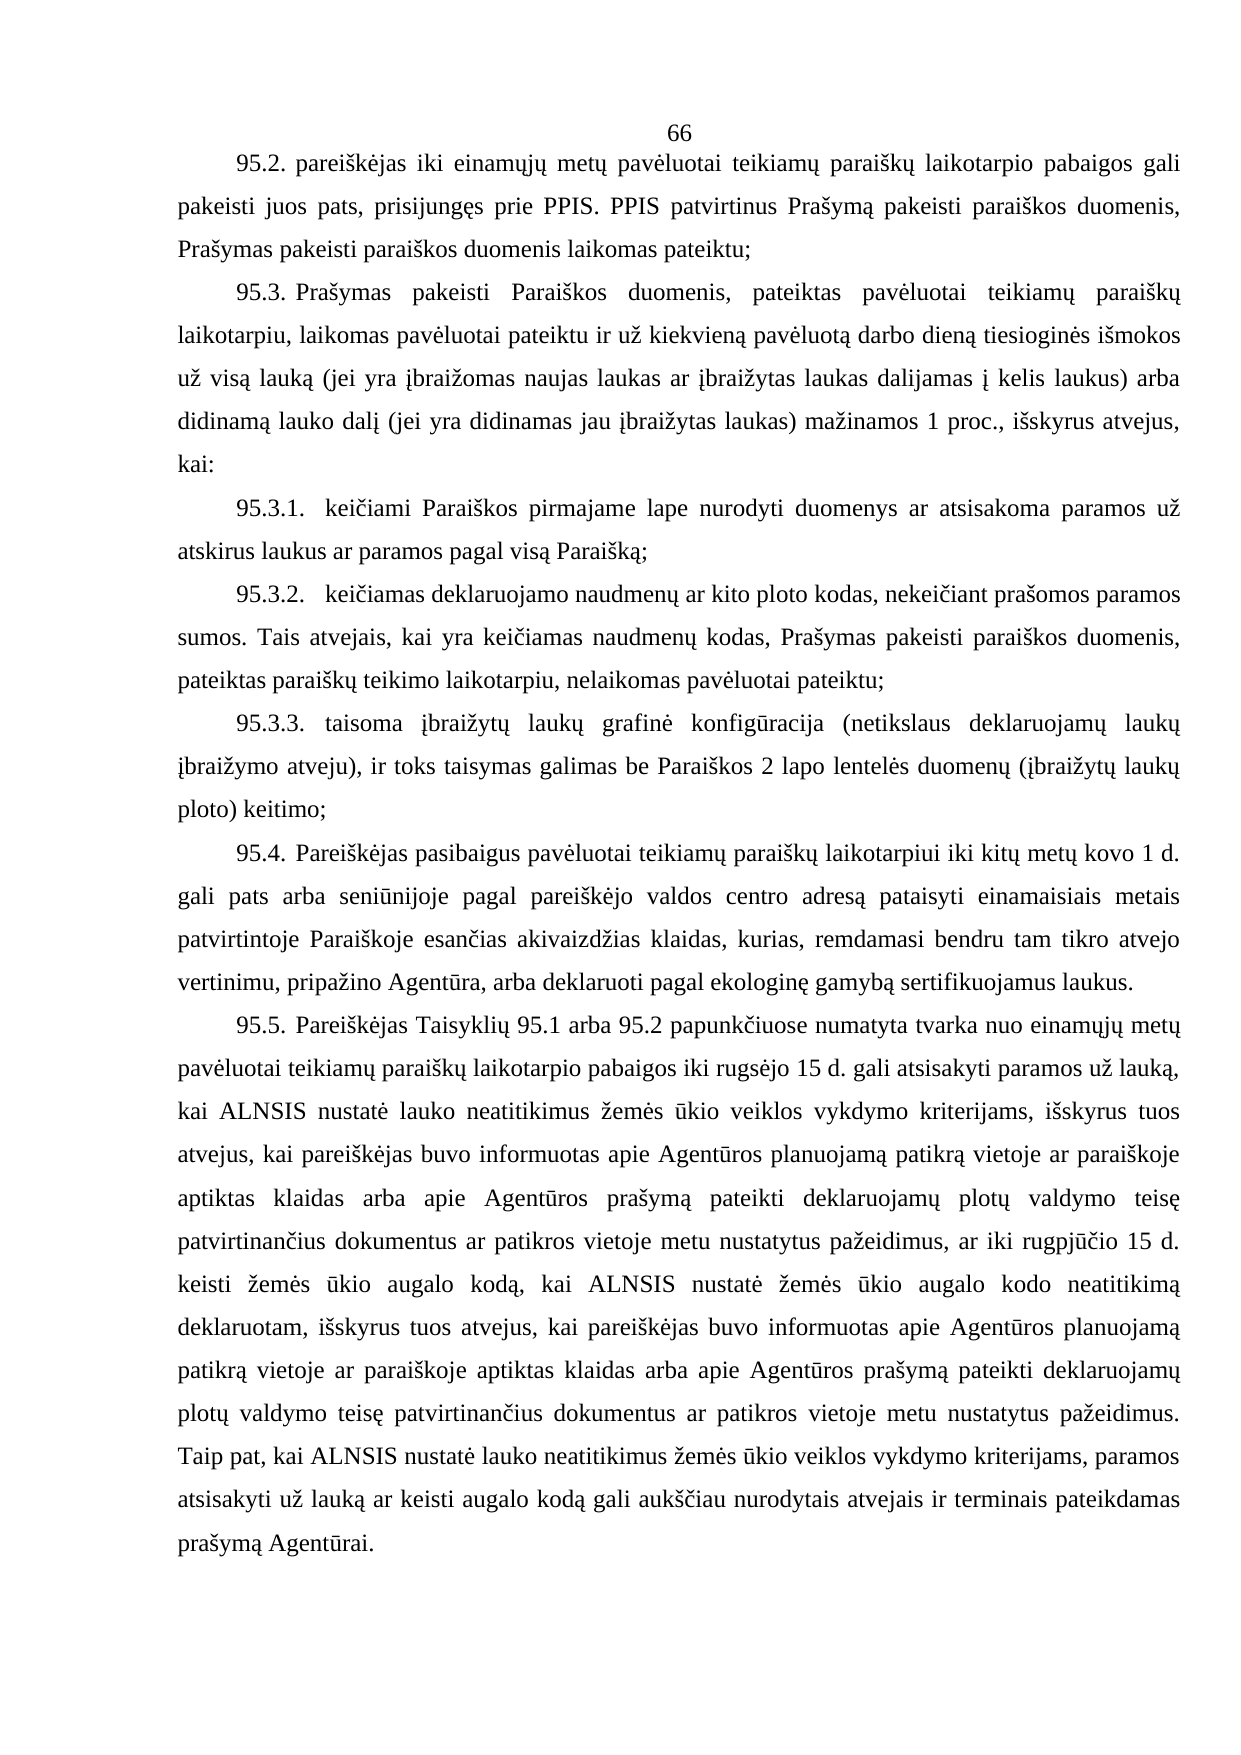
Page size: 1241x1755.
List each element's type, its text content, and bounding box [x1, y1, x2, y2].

text 95.3.3. taisoma įbraižytų laukų grafinė konfigūracija (netikslaus deklaruojamų laukų įbraižymo atveju), ir toks taisymas galimas be Paraiškos 2 lapo lentelės duomenų (įbraižytų laukų ploto) keitimo; [177, 708, 1181, 823]
text 95.3.2. keičiamas deklaruojamo naudmenų ar kito ploto kodas, nekeičiant prašomos paramos sumos. Tais atvejais, kai yra keičiamas naudmenų kodas, Prašymas pakeisti paraiškos duomenis, pateiktas paraiškų teikimo laikotarpiu, nelaikomas pavėluotai pateiktu; [177, 579, 1181, 694]
text 95.3.1. keičiami Paraiškos pirmajame lape nurodyti duomenys ar atsisakoma paramos už atskirus laukus ar paramos pagal visą Paraišką; [177, 493, 1181, 564]
text 95.3. Prašymas pakeisti Paraiškos duomenis, pateiktas pavėluotai teikiamų paraiškų laikotarpiu, laikomas pavėluotai pateiktu ir už kiekvieną pavėluotą darbo dieną tiesioginės išmokos už visą lauką (jei yra įbraižomas naujas laukas ar įbraižytas laukas dalijamas į kelis laukus) arba didinamą lauko dalį (jei yra didinamas jau įbraižytas laukas) mažinamos 1 proc., išskyrus atvejus, kai: [177, 277, 1181, 478]
text 95.5. Pareiškėjas Taisyklių 95.1 arba 95.2 papunkčiuose numatyta tvarka nuo einamųjų metų pavėluotai teikiamų paraiškų laikotarpio pabaigos iki rugsėjo 15 d. gali atsisakyti paramos už lauką, kai ALNSIS nustatė lauko neatitikimus žemės ūkio veiklos vykdymo kriterijams, išskyrus tuos atvejus, kai pareiškėjas buvo informuotas apie Agentūros planuojamą patikrą vietoje ar paraiškoje aptiktas klaidas arba apie Agentūros prašymą pateikti deklaruojamų plotų valdymo teisę patvirtinančius dokumentus ar patikros vietoje metu nustatytus pažeidimus, ar iki rugpjūčio 15 d. keisti žemės ūkio augalo kodą, kai ALNSIS nustatė žemės ūkio augalo kodo neatitikimą deklaruotam, išskyrus tuos atvejus, kai pareiškėjas buvo informuotas apie Agentūros planuojamą patikrą vietoje ar paraiškoje aptiktas klaidas arba apie Agentūros prašymą pateikti deklaruojamų plotų valdymo teisę patvirtinančius dokumentus ar patikros vietoje metu nustatytus pažeidimus. Taip pat, kai ALNSIS nustatė lauko neatitikimus žemės ūkio veiklos vykdymo kriterijams, paramos atsisakyti už lauką ar keisti augalo kodą gali aukščiau nurodytais atvejais ir terminais pateikdamas prašymą Agentūrai. [177, 1010, 1181, 1556]
text 95.2. pareiškėjas iki einamųjų metų pavėluotai teikiamų paraiškų laikotarpio pabaigos gali pakeisti juos pats, prisijungęs prie PPIS. PPIS patvirtinus Prašymą pakeisti paraiškos duomenis, Prašymas pakeisti paraiškos duomenis laikomas pateiktu; [177, 148, 1181, 263]
text 95.4. Pareiškėjas pasibaigus pavėluotai teikiamų paraiškų laikotarpiui iki kitų metų kovo 1 d. gali pats arba seniūnijoje pagal pareiškėjo valdos centro adresą pataisyti einamaisiais metais patvirtintoje Paraiškoje esančias akivaizdžias klaidas, kurias, remdamasi bendru tam tikro atvejo vertinimu, pripažino Agentūra, arba deklaruoti pagal ekologinę gamybą sertifikuojamus laukus. [177, 838, 1181, 996]
